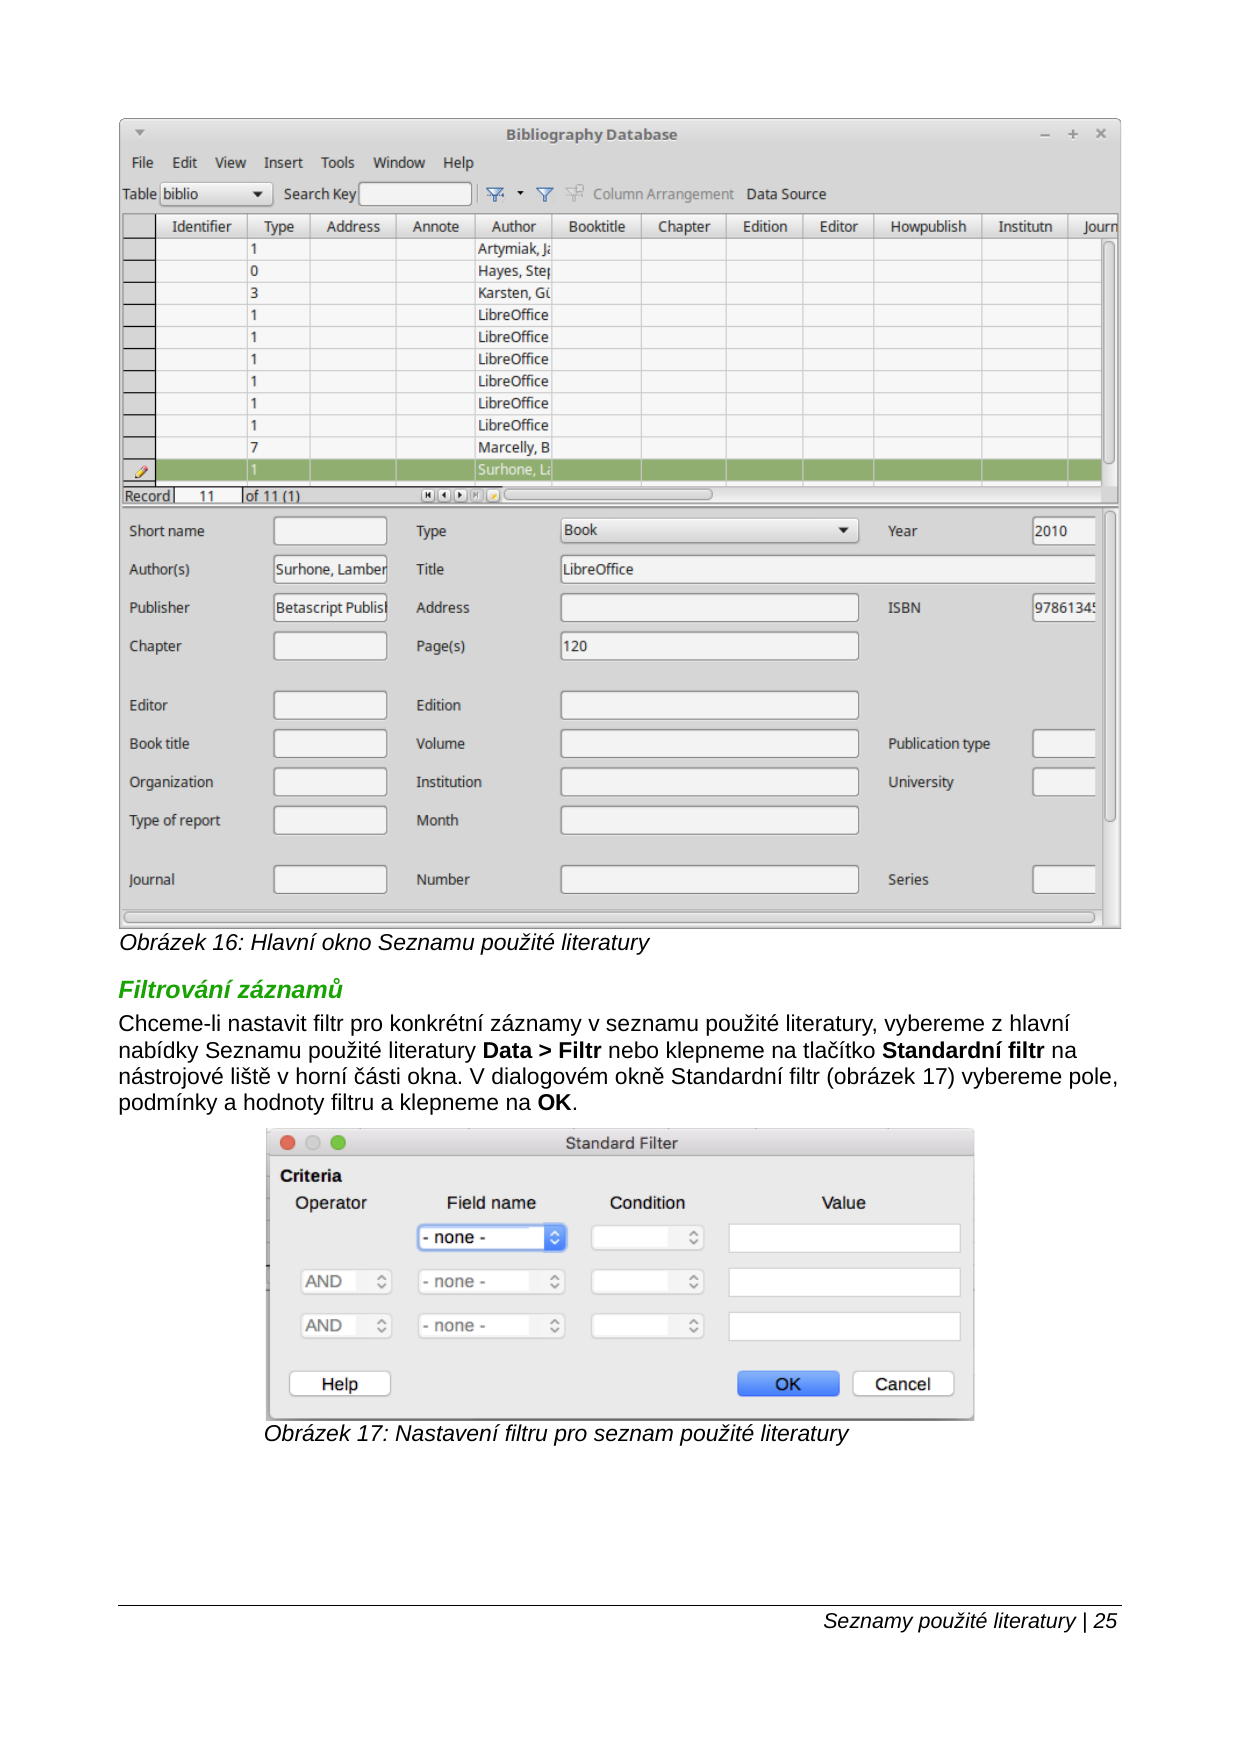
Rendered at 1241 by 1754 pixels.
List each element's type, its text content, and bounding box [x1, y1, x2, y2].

picture [265, 1128, 975, 1421]
text Chceme-li nastavit filtr pro konkrétní záznamy v seznamu použité literatury, vybereme z hlavní nabídky Seznamu použité literatury Data > Filtr nebo klepneme na tlačítko Standardní filtr na nástrojové liště v horní části okna. V dialogovém okně Standardní filtr (obrázek 17) vybereme pole, podmínky a hodnoty filtru a klepneme na OK. [118, 1010, 1122, 1116]
text Obrázek 16: Hlavní okno Seznamu použité literatury [119, 929, 1121, 955]
text Obrázek 17: Nastavení filtru pro seznam použité literatury [264, 1421, 977, 1447]
subtitle Filtrování záznamů [118, 976, 1122, 1004]
picture [119, 118, 1122, 929]
